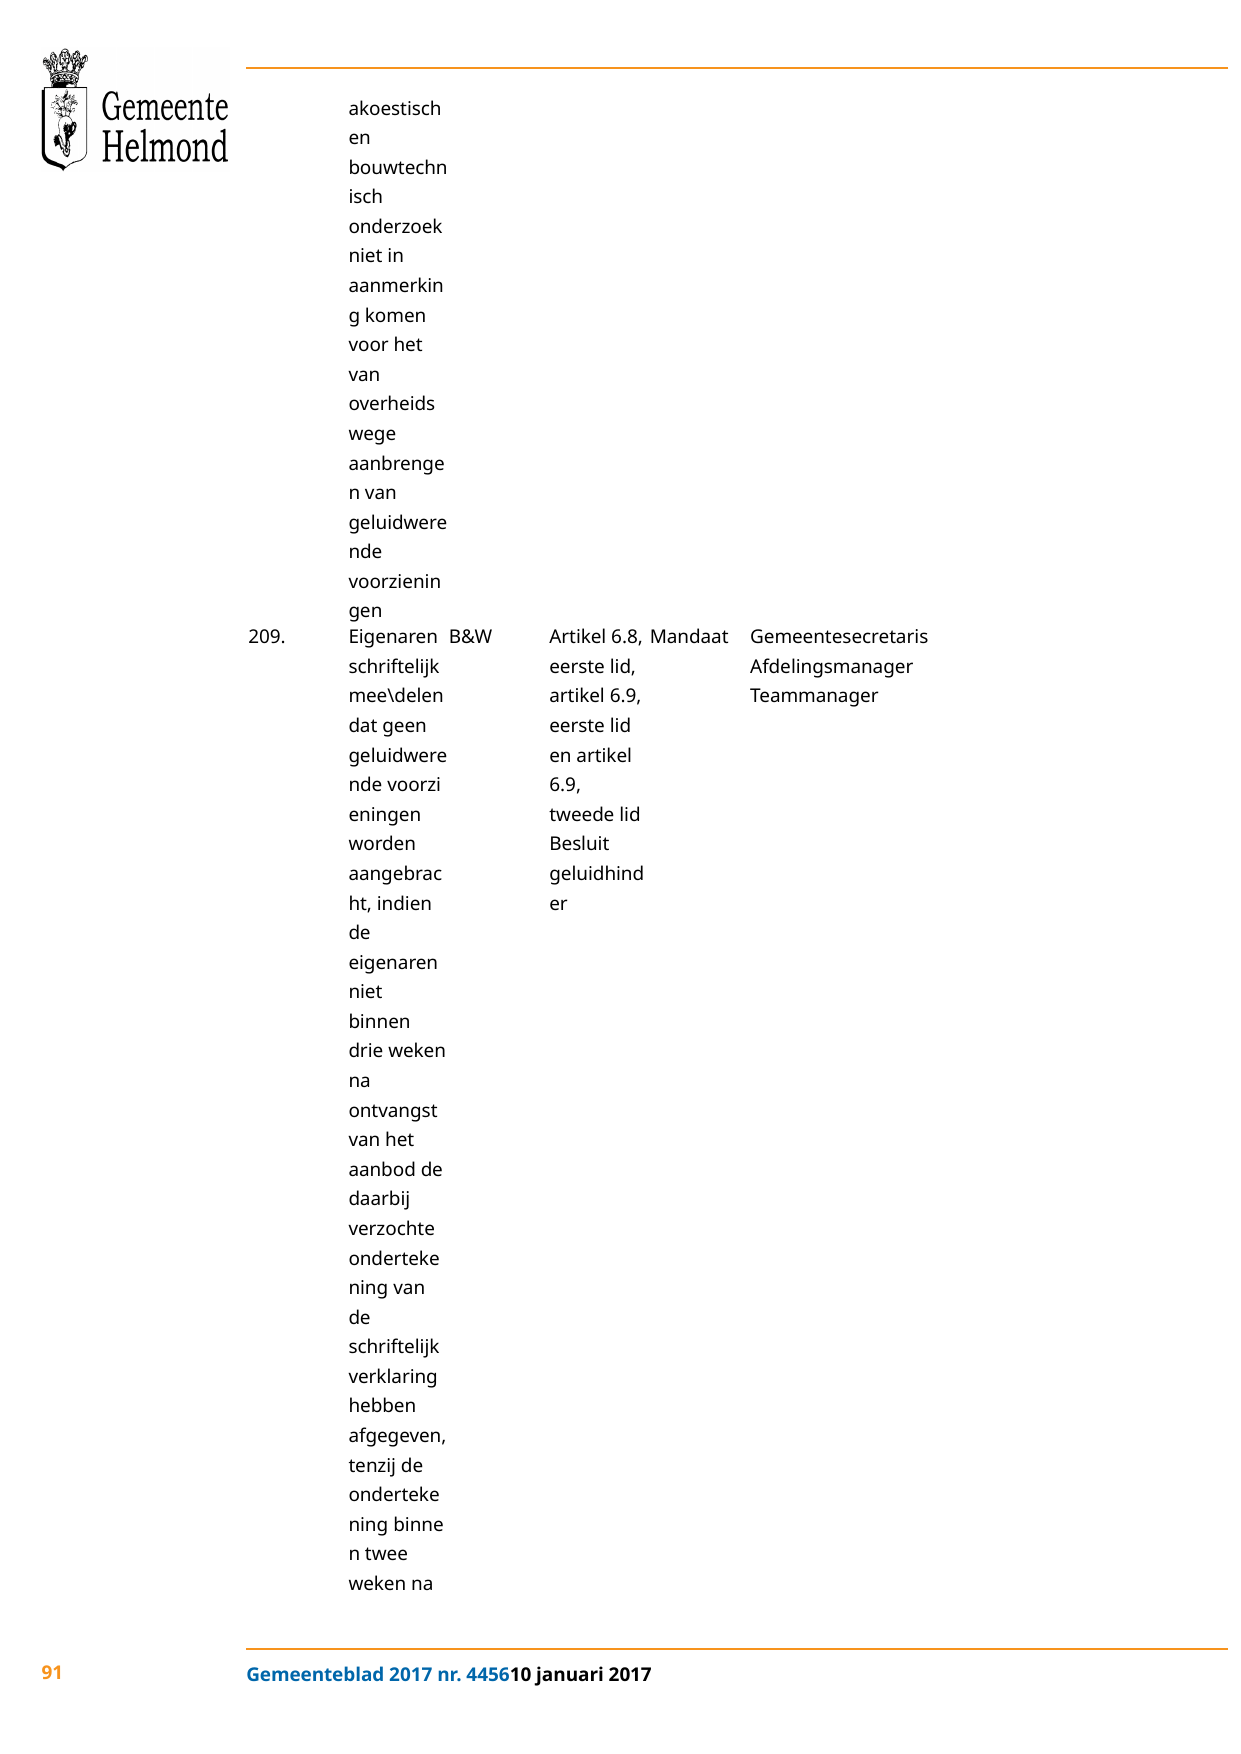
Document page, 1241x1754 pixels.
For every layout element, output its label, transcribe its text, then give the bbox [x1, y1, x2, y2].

table_cell [951, 624, 1051, 1596]
table_cell [650, 95, 750, 623]
table_cell [1051, 95, 1152, 623]
table_cell Gemeentesecretaris Afdelingsmanager Teammanager [750, 624, 951, 1596]
table_cell B&W [449, 624, 549, 1596]
table_cell 209. [248, 624, 348, 1596]
table_cell [750, 95, 951, 623]
table_cell [951, 95, 1051, 623]
table_cell [248, 95, 348, 623]
table_cell [549, 95, 649, 623]
table_cell Mandaat [650, 624, 750, 1596]
table_cell [449, 95, 549, 623]
table_cell [1051, 624, 1152, 1596]
table_cell akoestisch en bouwtechnisch onderzoek niet in aanmerking komen voor het van overheidswege aanbrengen van geluidwerende voorzieningen [348, 95, 449, 623]
table_cell Eigenaren schriftelijk mee\delen dat geen geluidwerende voorzieningen worden aangebracht, indien de eigenaren niet binnen drie weken na ontvangst van het aanbod de daarbij verzochte ondertekening van de schriftelijk verklaring hebben afgegeven, tenzij de ondertekening binnen twee weken na [348, 624, 449, 1596]
table_cell Artikel 6.8, eerste lid, artikel 6.9, eerste lid en artikel 6.9, tweede lid Besluit geluidhinder [549, 624, 649, 1596]
picture [41, 47, 231, 172]
